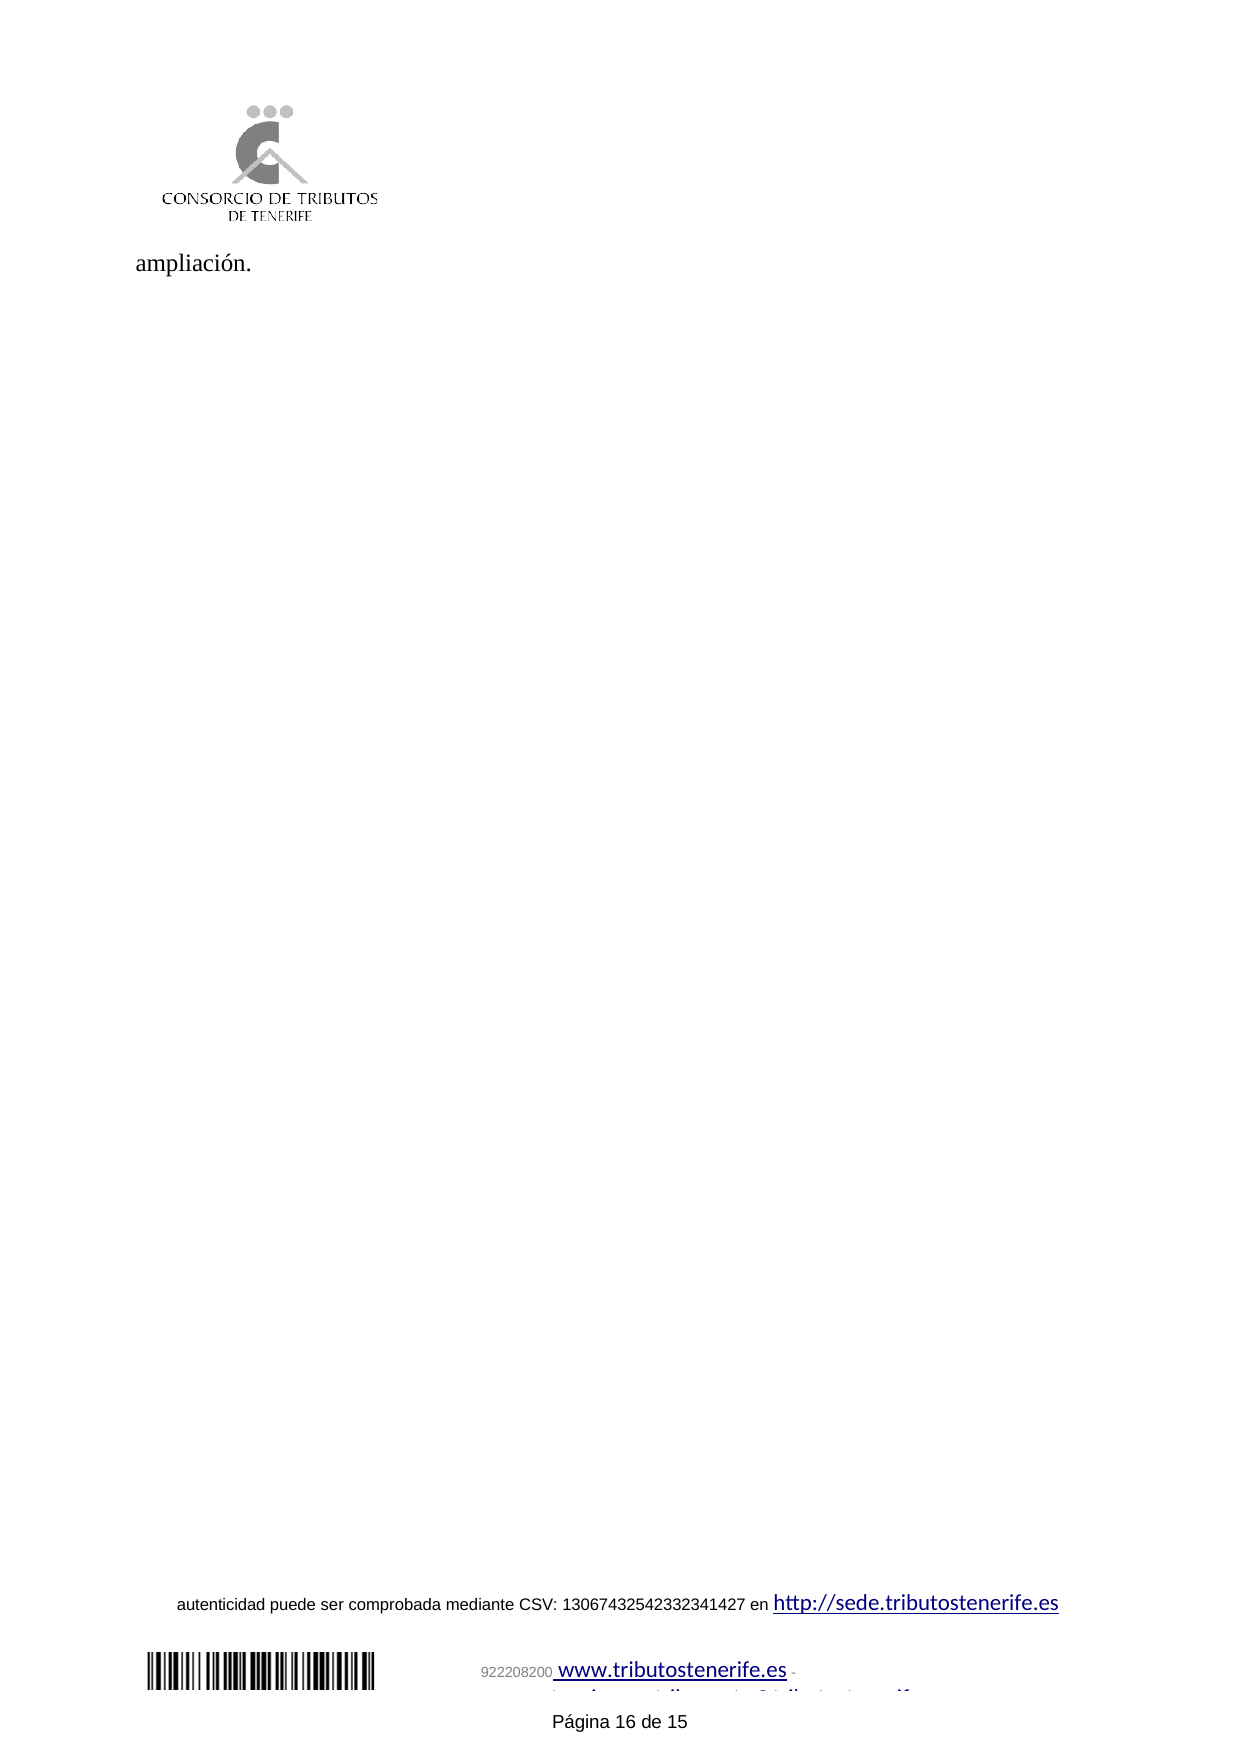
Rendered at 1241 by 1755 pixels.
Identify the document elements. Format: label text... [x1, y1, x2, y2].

text ampliación. [135, 248, 1093, 277]
